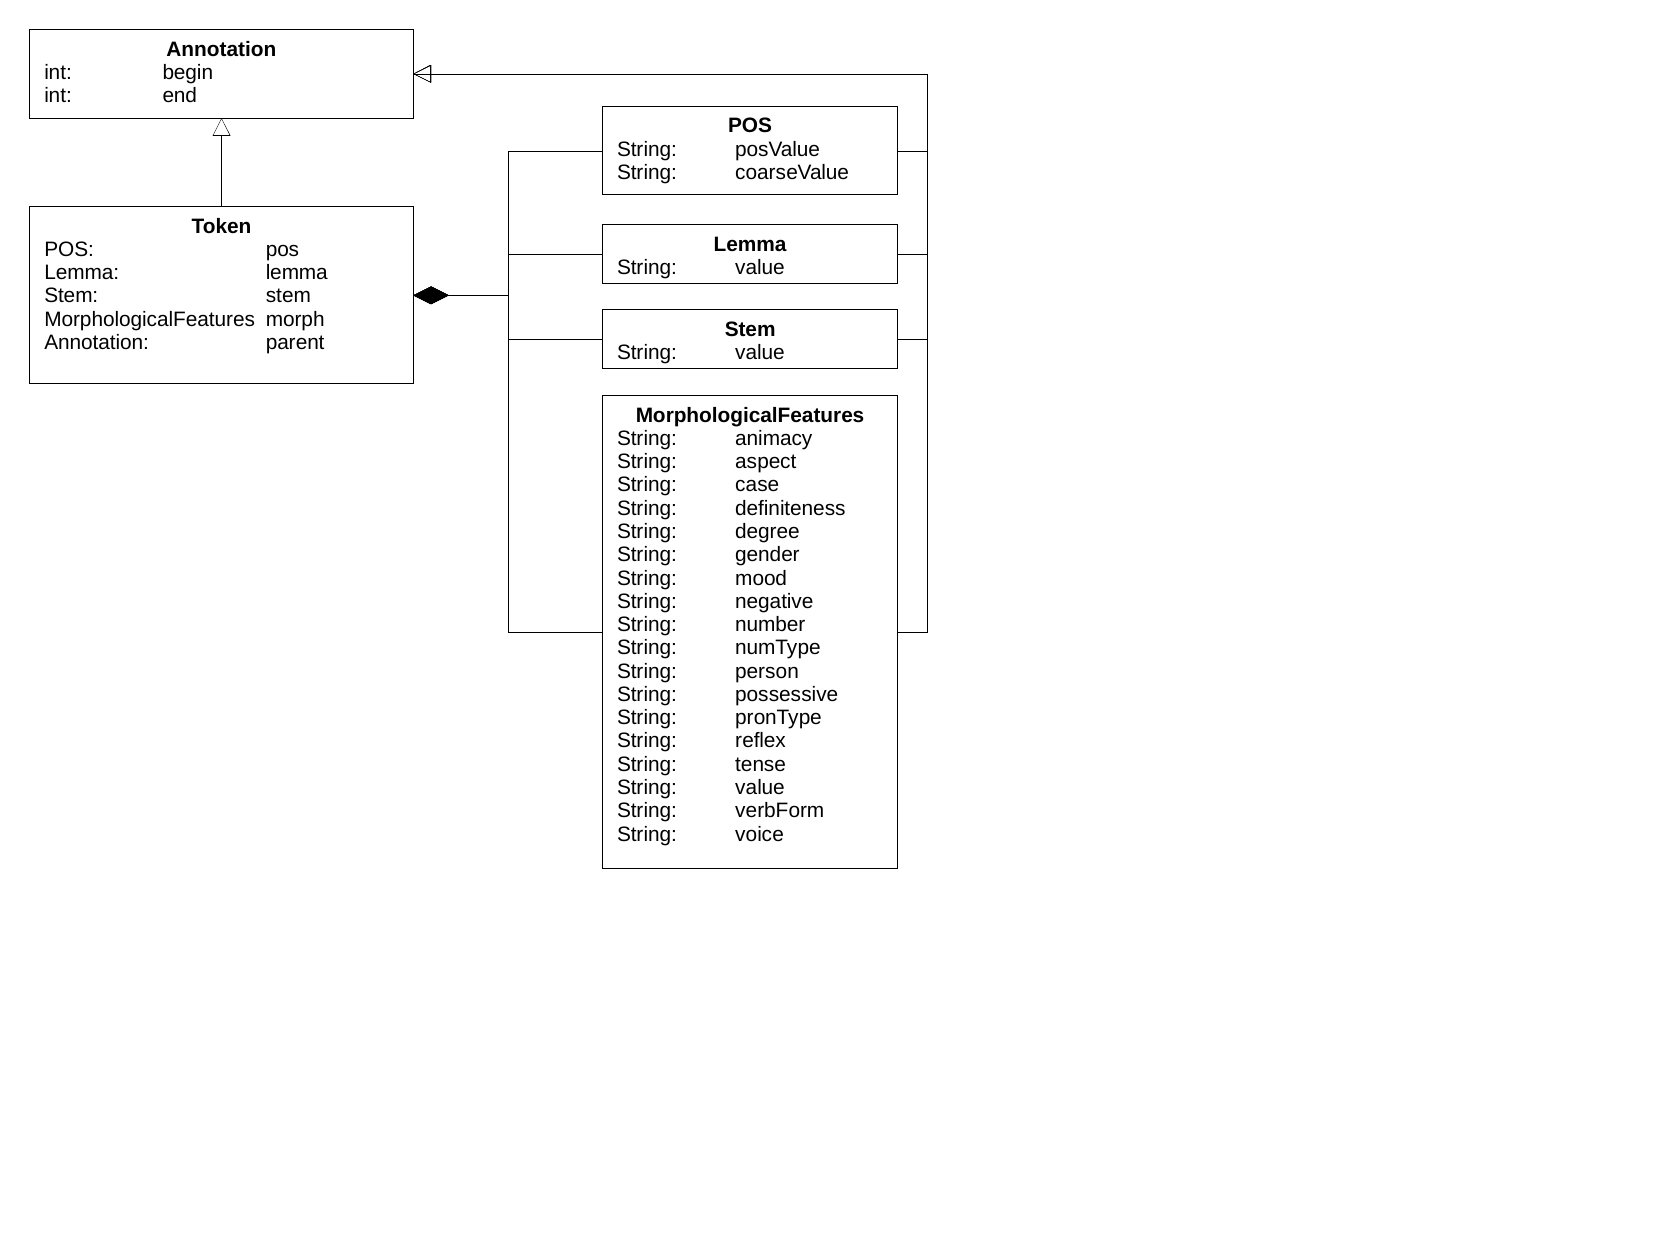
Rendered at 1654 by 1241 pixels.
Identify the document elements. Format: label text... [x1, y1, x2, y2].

text_box Annotation int: begin int: end [29, 29, 414, 119]
text_box POS String: posValue String: coarseValue [602, 106, 898, 195]
text_box Stem String: value [602, 309, 898, 369]
text_box Lemma String: value [602, 224, 898, 284]
text_box Token POS: pos Lemma: lemma Stem: stem MorphologicalFeatures morph Annotation: parent [29, 206, 414, 384]
text_box MorphologicalFeatures String: animacy String: aspect String: case String: definiteness String: degree String: gender String: mood String: negative String: number String: numType String: person String: possessive String: pronType String: reflex String: tense String: value String: verbForm String: voice [602, 395, 898, 869]
